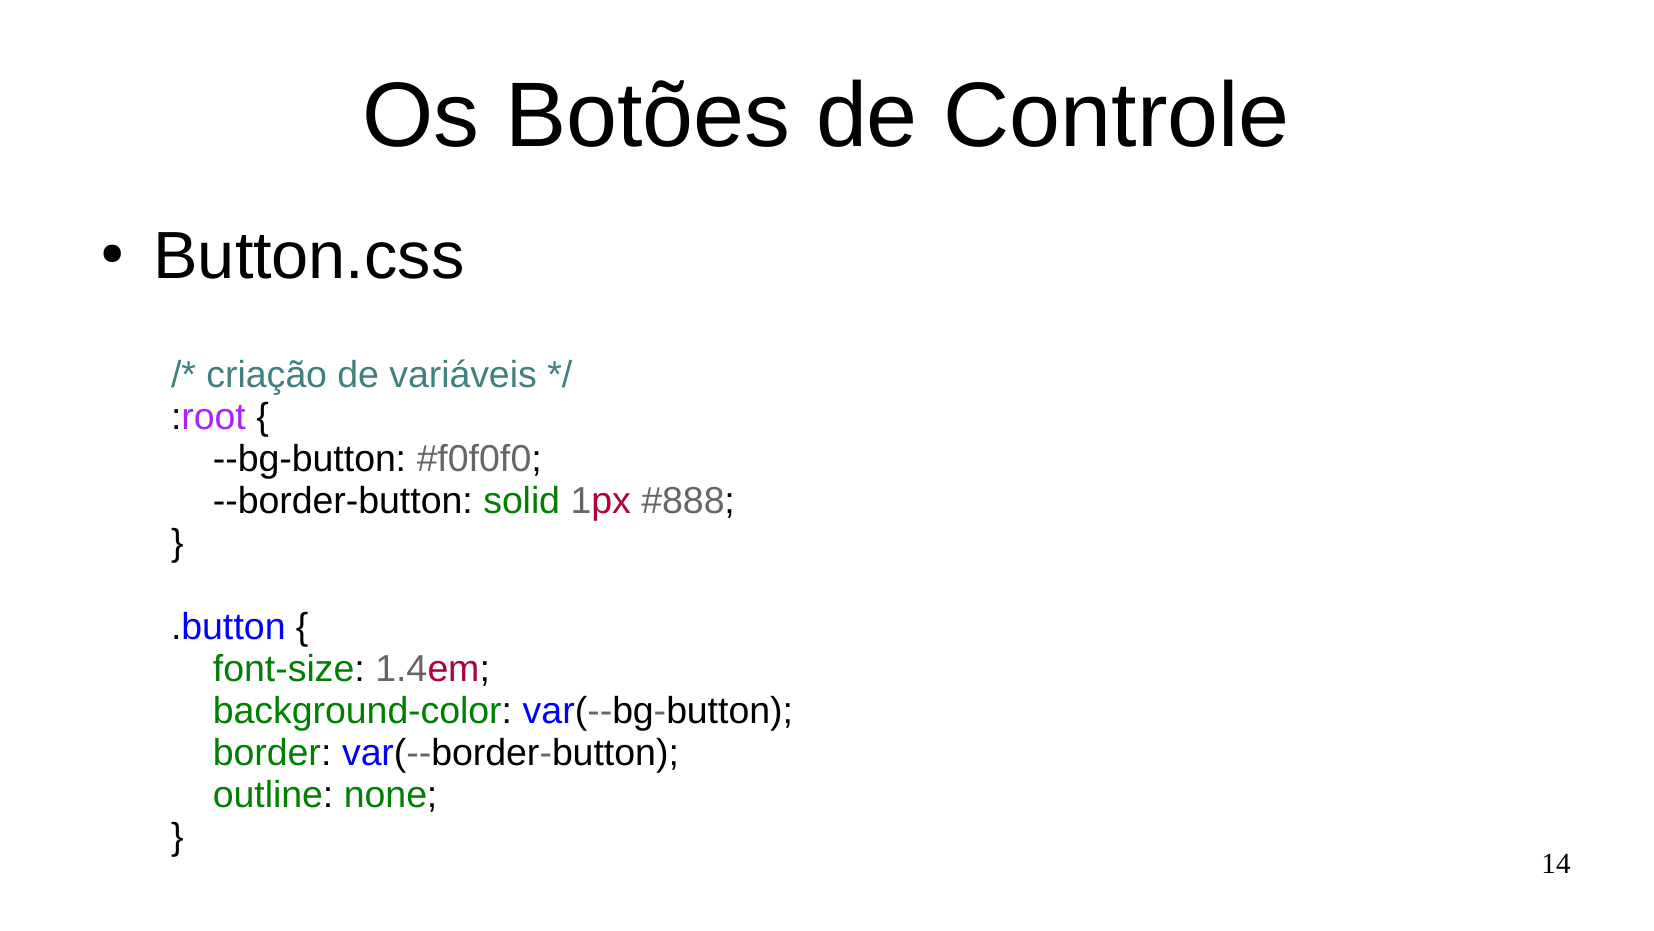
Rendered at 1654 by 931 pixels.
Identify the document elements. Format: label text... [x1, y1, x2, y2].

text_box /* criação de variáveis */ :root { --bg-button: #f0f0f0; --border-button: solid 1px #888; } .button { font-size: 1.4em; background-color: var(--bg-button); border: var(--border-button); outline: none; } [156, 346, 1004, 866]
title Os Botões de Controle [82, 37, 1571, 193]
list Button.css [82, 217, 1571, 758]
